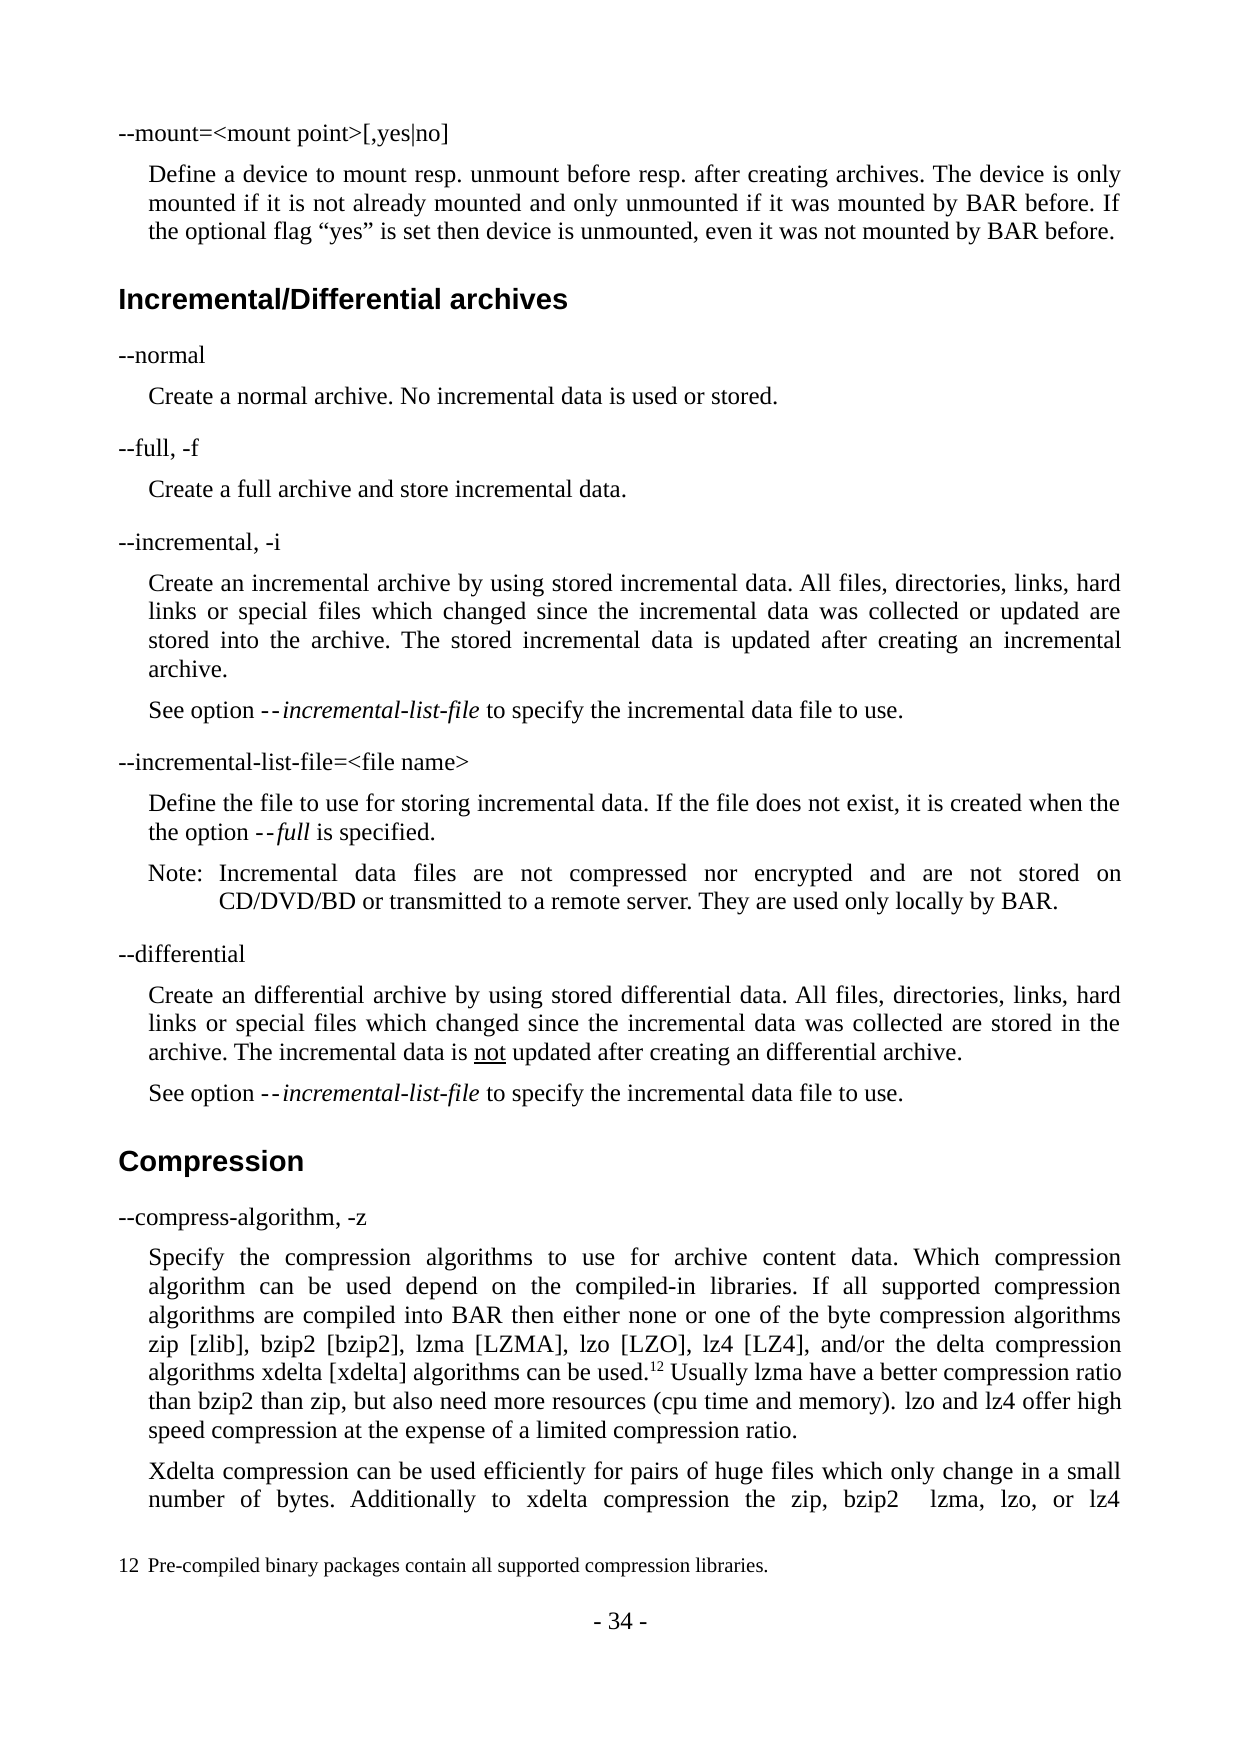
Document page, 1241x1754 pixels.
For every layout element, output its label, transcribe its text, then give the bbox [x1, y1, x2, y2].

title --incremental, -i [118, 527, 1122, 556]
text Create an incremental archive by using stored incremental data. All files, directories, links, hard links or special files which changed since the incremental data was collected or updated are stored into the archive. The stored incremental data is updated after creating an incremental archive. [148, 568, 1122, 683]
title --mount=<mount point>[,yes|no] [118, 118, 1122, 147]
title --incremental-list-file=<file name> [118, 747, 1122, 776]
text Create an differential archive by using stored differential data. All files, directories, links, hard links or special files which changed since the incremental data was collected are stored in the archive. The incremental data is not updated after creating an differential archive. [148, 980, 1122, 1066]
text Define a device to mount resp. unmount before resp. after creating archives. The device is only mounted if it is not already mounted and only unmounted if it was mounted by BAR before. If the optional flag “yes” is set then device is unmounted, even it was not mounted by BAR before. [148, 159, 1122, 245]
text Xdelta compression can be used efficiently for pairs of huge files which only change in a small number of bytes. Additionally to xdelta compression the zip, bzip2 lzma, lzo, or lz4 [148, 1456, 1122, 1513]
text Pre-compiled binary packages contain all supported compression libraries. [118, 1553, 1122, 1577]
text Define the file to use for storing incremental data. If the file does not exist, it is created when the the option ‑‑full is specified. [148, 788, 1122, 846]
text See option ‑‑incremental-list-file to specify the incremental data file to use. [148, 695, 1122, 723]
text Specify the compression algorithms to use for archive content data. Which compression algorithm can be used depend on the compiled-in libraries. If all supported compression algorithms are compiled into BAR then either none or one of the byte compression algorithms zip [zlib], bzip2 [bzip2], lzma [LZMA], lzo [LZO], lz4 [LZ4], and/or the delta compression algorithms xdelta [xdelta] algorithms can be used. Usually lzma have a better compression ratio than bzip2 than zip, but also need more resources (cpu time and memory). lzo and lz4 offer high speed compression at the expense of a limited compression ratio. [148, 1242, 1122, 1444]
title --normal [118, 340, 1122, 369]
text See option ‑‑incremental-list-file to specify the incremental data file to use. [148, 1078, 1122, 1107]
subtitle Compression [118, 1144, 1122, 1177]
text Create a full archive and store incremental data. [148, 474, 1122, 503]
text Note: Incremental data files are not compressed nor encrypted and are not stored on CD/DVD/BD or transmitted to a remote server. They are used only locally by BAR. [148, 858, 1122, 915]
title --full, -f [118, 433, 1122, 462]
subtitle Incremental/Differential archives [118, 282, 1122, 316]
title --compress-algorithm, -z [118, 1202, 1122, 1231]
title --differential [118, 939, 1122, 968]
text Create a normal archive. No incremental data is used or stored. [148, 381, 1122, 409]
